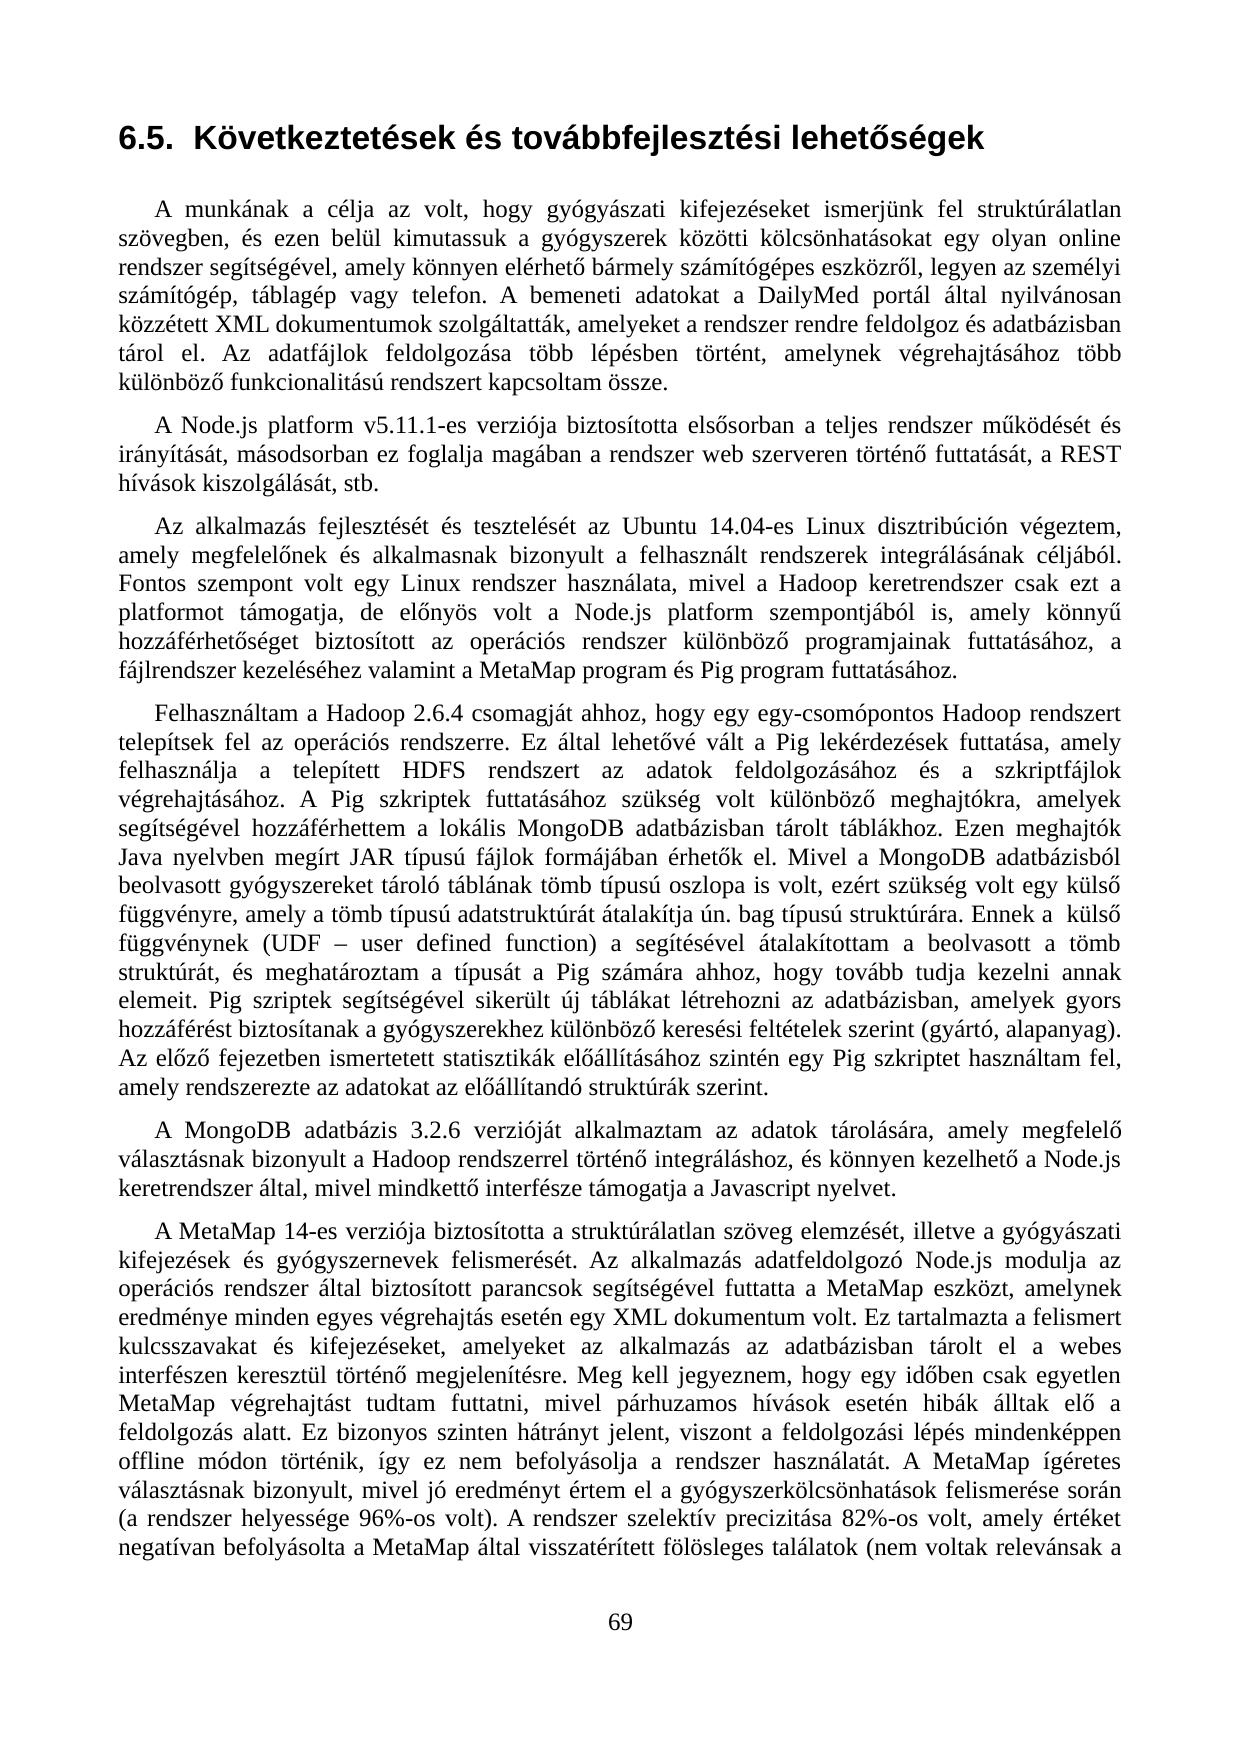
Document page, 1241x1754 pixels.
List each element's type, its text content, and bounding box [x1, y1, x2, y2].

text A MongoDB adatbázis 3.2.6 verzióját alkalmaztam az adatok tárolására, amely megfelelő választásnak bizonyult a Hadoop rendszerrel történő integráláshoz, és könnyen kezelhető a Node.js keretrendszer által, mivel mindkettő interfésze támogatja a Javascript nyelvet. [118, 1115, 1122, 1201]
text A munkának a célja az volt, hogy gyógyászati kifejezéseket ismerjünk fel struktúrálatlan szövegben, és ezen belül kimutassuk a gyógyszerek közötti kölcsönhatásokat egy olyan online rendszer segítségével, amely könnyen elérhető bármely számítógépes eszközről, legyen az személyi számítógép, táblagép vagy telefon. A bemeneti adatokat a DailyMed portál által nyilvánosan közzétett XML dokumentumok szolgáltatták, amelyeket a rendszer rendre feldolgoz és adatbázisban tárol el. Az adatfájlok feldolgozása több lépésben történt, amelynek végrehajtásához több különböző funkcionalitású rendszert kapcsoltam össze. [118, 194, 1122, 396]
text A Node.js platform v5.11.1-es verziója biztosította elsősorban a teljes rendszer működését és irányítását, másodsorban ez foglalja magában a rendszer web szerveren történő futtatását, a REST hívások kiszolgálását, stb. [118, 410, 1122, 496]
text Felhasználtam a Hadoop 2.6.4 csomagját ahhoz, hogy egy egy-csomópontos Hadoop rendszert telepítsek fel az operációs rendszerre. Ez által lehetővé vált a Pig lekérdezések futtatása, amely felhasználja a telepített HDFS rendszert az adatok feldolgozásához és a szkriptfájlok végrehajtásához. A Pig szkriptek futtatásához szükség volt különböző meghajtókra, amelyek segítségével hozzáférhettem a lokális MongoDB adatbázisban tárolt táblákhoz. Ezen meghajtók Java nyelvben megírt JAR típusú fájlok formájában érhetők el. Mivel a MongoDB adatbázisból beolvasott gyógyszereket tároló táblának tömb típusú oszlopa is volt, ezért szükség volt egy külső függvényre, amely a tömb típusú adatstruktúrát átalakítja ún. bag típusú struktúrára. Ennek a külső függvénynek (UDF – user defined function) a segítésével átalakítottam a beolvasott a tömb struktúrát, és meghatároztam a típusát a Pig számára ahhoz, hogy tovább tudja kezelni annak elemeit. Pig szriptek segítségével sikerült új táblákat létrehozni az adatbázisban, amelyek gyors hozzáférést biztosítanak a gyógyszerekhez különböző keresési feltételek szerint (gyártó, alapanyag). Az előző fejezetben ismertetett statisztikák előállításához szintén egy Pig szkriptet használtam fel, amely rendszerezte az adatokat az előállítandó struktúrák szerint. [118, 698, 1122, 1101]
text A MetaMap 14-es verziója biztosította a struktúrálatlan szöveg elemzését, illetve a gyógyászati kifejezések és gyógyszernevek felismerését. Az alkalmazás adatfeldolgozó Node.js modulja az operációs rendszer által biztosított parancsok segítségével futtatta a MetaMap eszközt, amelynek eredménye minden egyes végrehajtás esetén egy XML dokumentum volt. Ez tartalmazta a felismert kulcsszavakat és kifejezéseket, amelyeket az alkalmazás az adatbázisban tárolt el a webes interfészen keresztül történő megjelenítésre. Meg kell jegyeznem, hogy egy időben csak egyetlen MetaMap végrehajtást tudtam futtatni, mivel párhuzamos hívások esetén hibák álltak elő a feldolgozás alatt. Ez bizonyos szinten hátrányt jelent, viszont a feldolgozási lépés mindenképpen offline módon történik, így ez nem befolyásolja a rendszer használatát. A MetaMap ígéretes választásnak bizonyult, mivel jó eredményt értem el a gyógyszerkölcsönhatások felismerése során (a rendszer helyessége 96%-os volt). A rendszer szelektív precizitása 82%-os volt, amely értéket negatívan befolyásolta a MetaMap által visszatérített fölösleges találatok (nem voltak relevánsak a [118, 1216, 1122, 1561]
subtitle Következtetések és továbbfejlesztési lehetőségek [118, 118, 1122, 157]
text Az alkalmazás fejlesztését és tesztelését az Ubuntu 14.04-es Linux disztribúción végeztem, amely megfelelőnek és alkalmasnak bizonyult a felhasznált rendszerek integrálásának céljából. Fontos szempont volt egy Linux rendszer használata, mivel a Hadoop keretrendszer csak ezt a platformot támogatja, de előnyös volt a Node.js platform szempontjából is, amely könnyű hozzáférhetőséget biztosított az operációs rendszer különböző programjainak futtatásához, a fájlrendszer kezeléséhez valamint a MetaMap program és Pig program futtatásához. [118, 511, 1122, 683]
